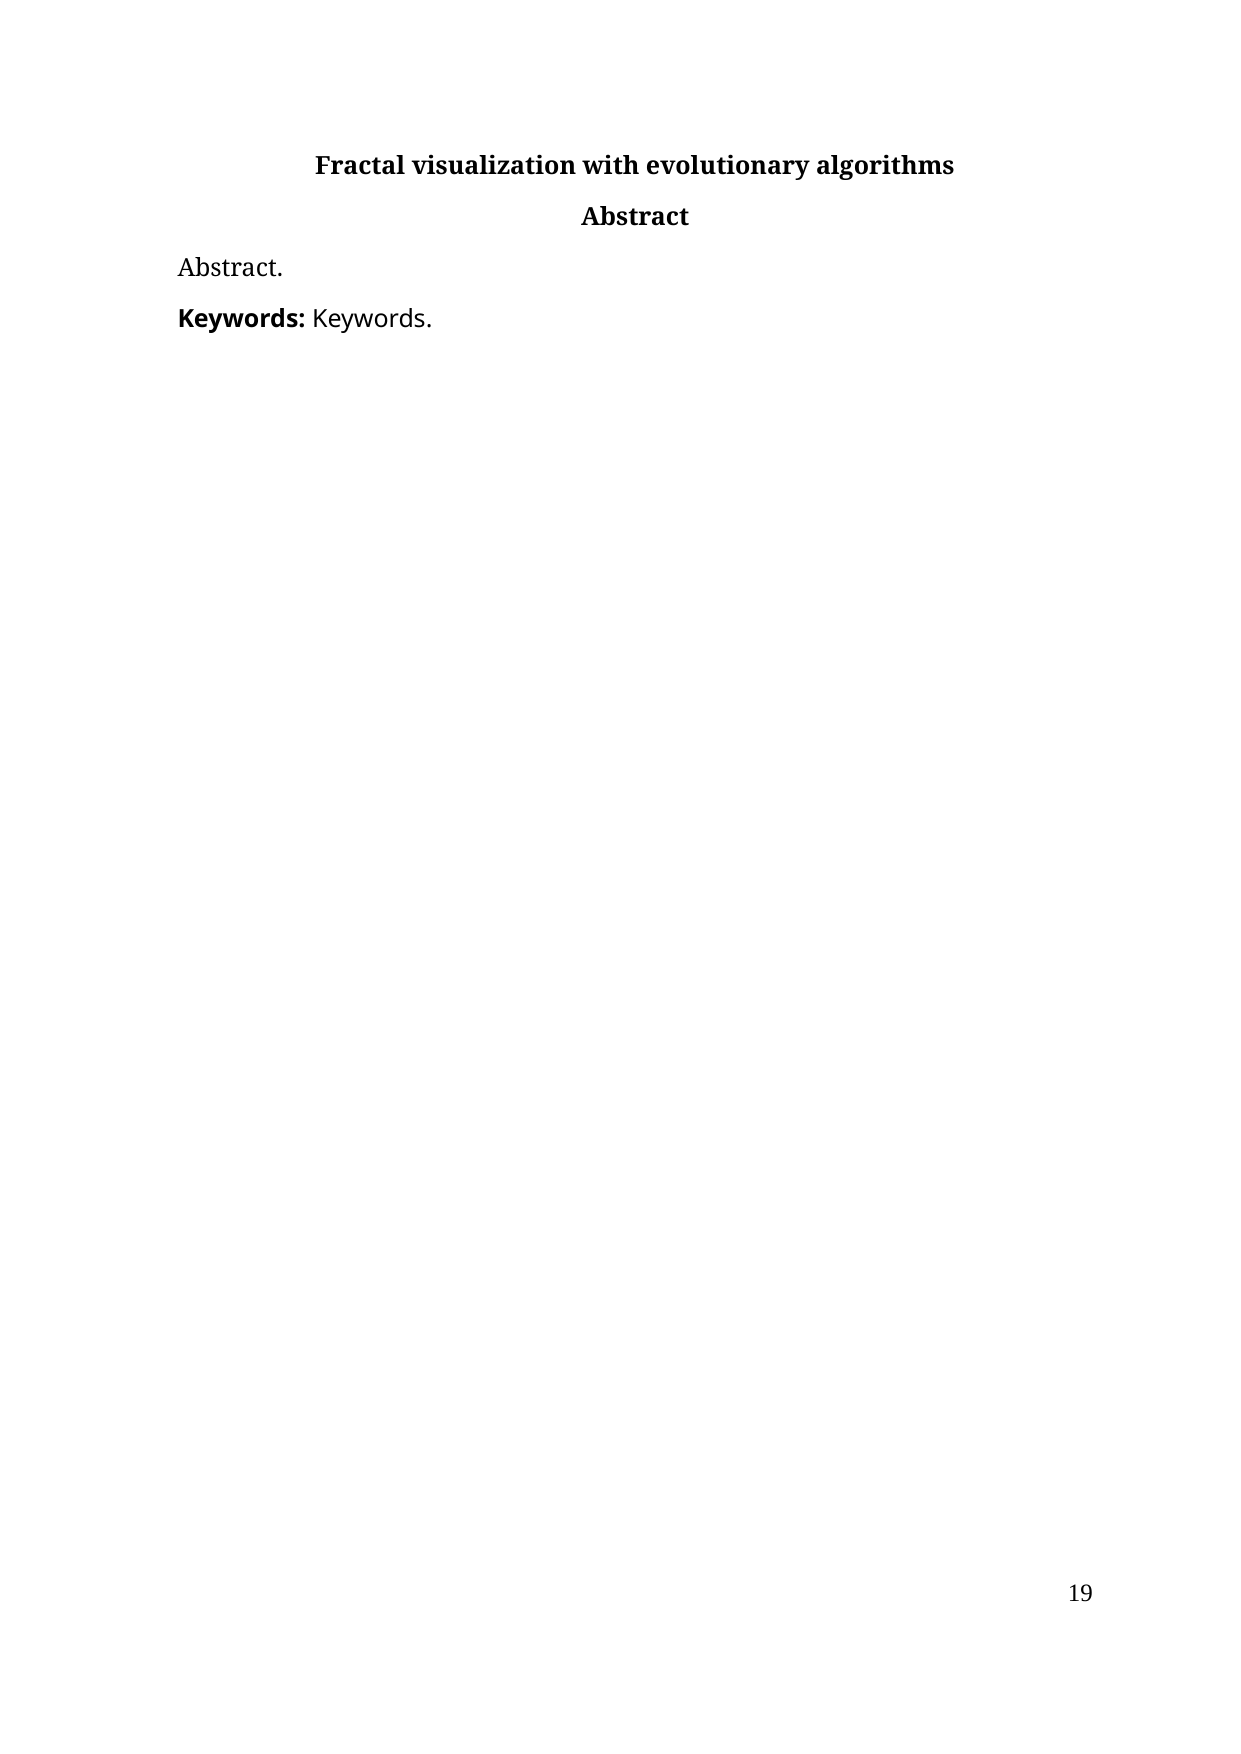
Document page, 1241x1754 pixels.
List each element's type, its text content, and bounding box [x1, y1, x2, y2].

text Fractal visualization with evolutionary algorithms [177, 148, 1093, 182]
text Abstract. [177, 250, 1093, 284]
text Keywords: Keywords. [177, 301, 1093, 335]
text Abstract [177, 199, 1093, 233]
